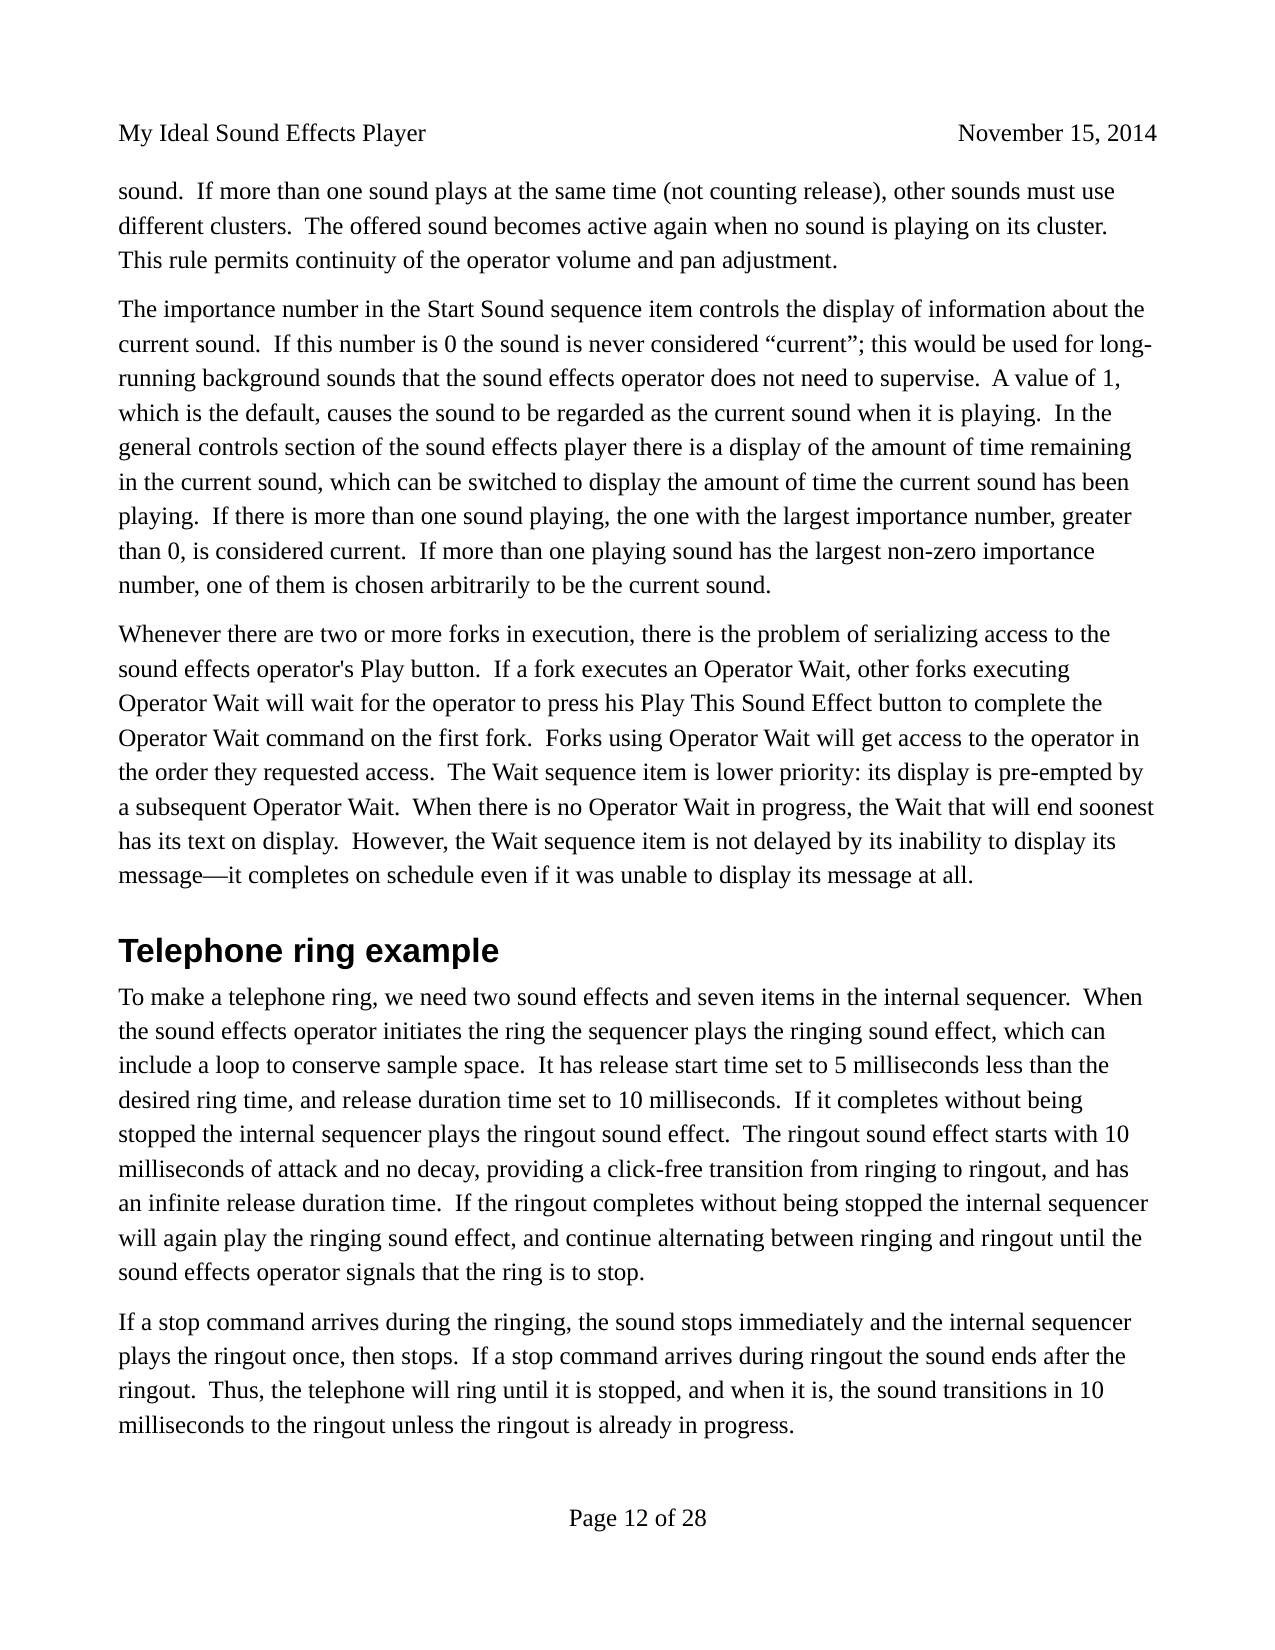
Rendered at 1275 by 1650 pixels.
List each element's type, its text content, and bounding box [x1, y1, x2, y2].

text sound. If more than one sound plays at the same time (not counting release), other sounds must use different clusters. The offered sound becomes active again when no sound is playing on its cluster. This rule permits continuity of the operator volume and pan adjustment. [118, 176, 1157, 274]
text The importance number in the Start Sound sequence item controls the display of information about the current sound. If this number is 0 the sound is never considered “current”; this would be used for long-running background sounds that the sound effects operator does not need to supervise. A value of 1, which is the default, causes the sound to be regarded as the current sound when it is playing. In the general controls section of the sound effects player there is a display of the amount of time remaining in the current sound, which can be switched to display the amount of time the current sound has been playing. If there is more than one sound playing, the one with the largest importance number, greater than 0, is considered current. If more than one playing sound has the largest non-zero importance number, one of them is chosen arbitrarily to be the current sound. [118, 294, 1157, 599]
text To make a telephone ring, we need two sound effects and seven items in the internal sequencer. When the sound effects operator initiates the ring the sequencer plays the ringing sound effect, which can include a loop to conserve sample space. It has release start time set to 5 milliseconds less than the desired ring time, and release duration time set to 10 milliseconds. If it completes without being stopped the internal sequencer plays the ringout sound effect. The ringout sound effect starts with 10 milliseconds of attack and no decay, providing a click-free transition from ringing to ringout, and has an infinite release duration time. If the ringout completes without being stopped the internal sequencer will again play the ringing sound effect, and continue alternating between ringing and ringout until the sound effects operator signals that the ring is to stop. [118, 982, 1157, 1286]
text Whenever there are two or more forks in execution, there is the problem of serializing access to the sound effects operator's Play button. If a fork executes an Operator Wait, other forks executing Operator Wait will wait for the operator to press his Play This Sound Effect button to complete the Operator Wait command on the first fork. Forks using Operator Wait will get access to the operator in the order they requested access. The Wait sequence item is lower priority: its display is pre-empted by a subsequent Operator Wait. When there is no Operator Wait in progress, the Wait that will end soonest has its text on display. However, the Wait sequence item is not delayed by its inability to display its message—it completes on schedule even if it was unable to display its message at all. [118, 619, 1157, 889]
text If a stop command arrives during the ringing, the sound stops immediately and the internal sequencer plays the ringout once, then stops. If a stop command arrives during ringout the sound ends after the ringout. Thus, the telephone will ring until it is stopped, and when it is, the sound transitions in 10 milliseconds to the ringout unless the ringout is already in progress. [118, 1307, 1157, 1439]
subtitle Telephone ring example [118, 931, 1157, 969]
